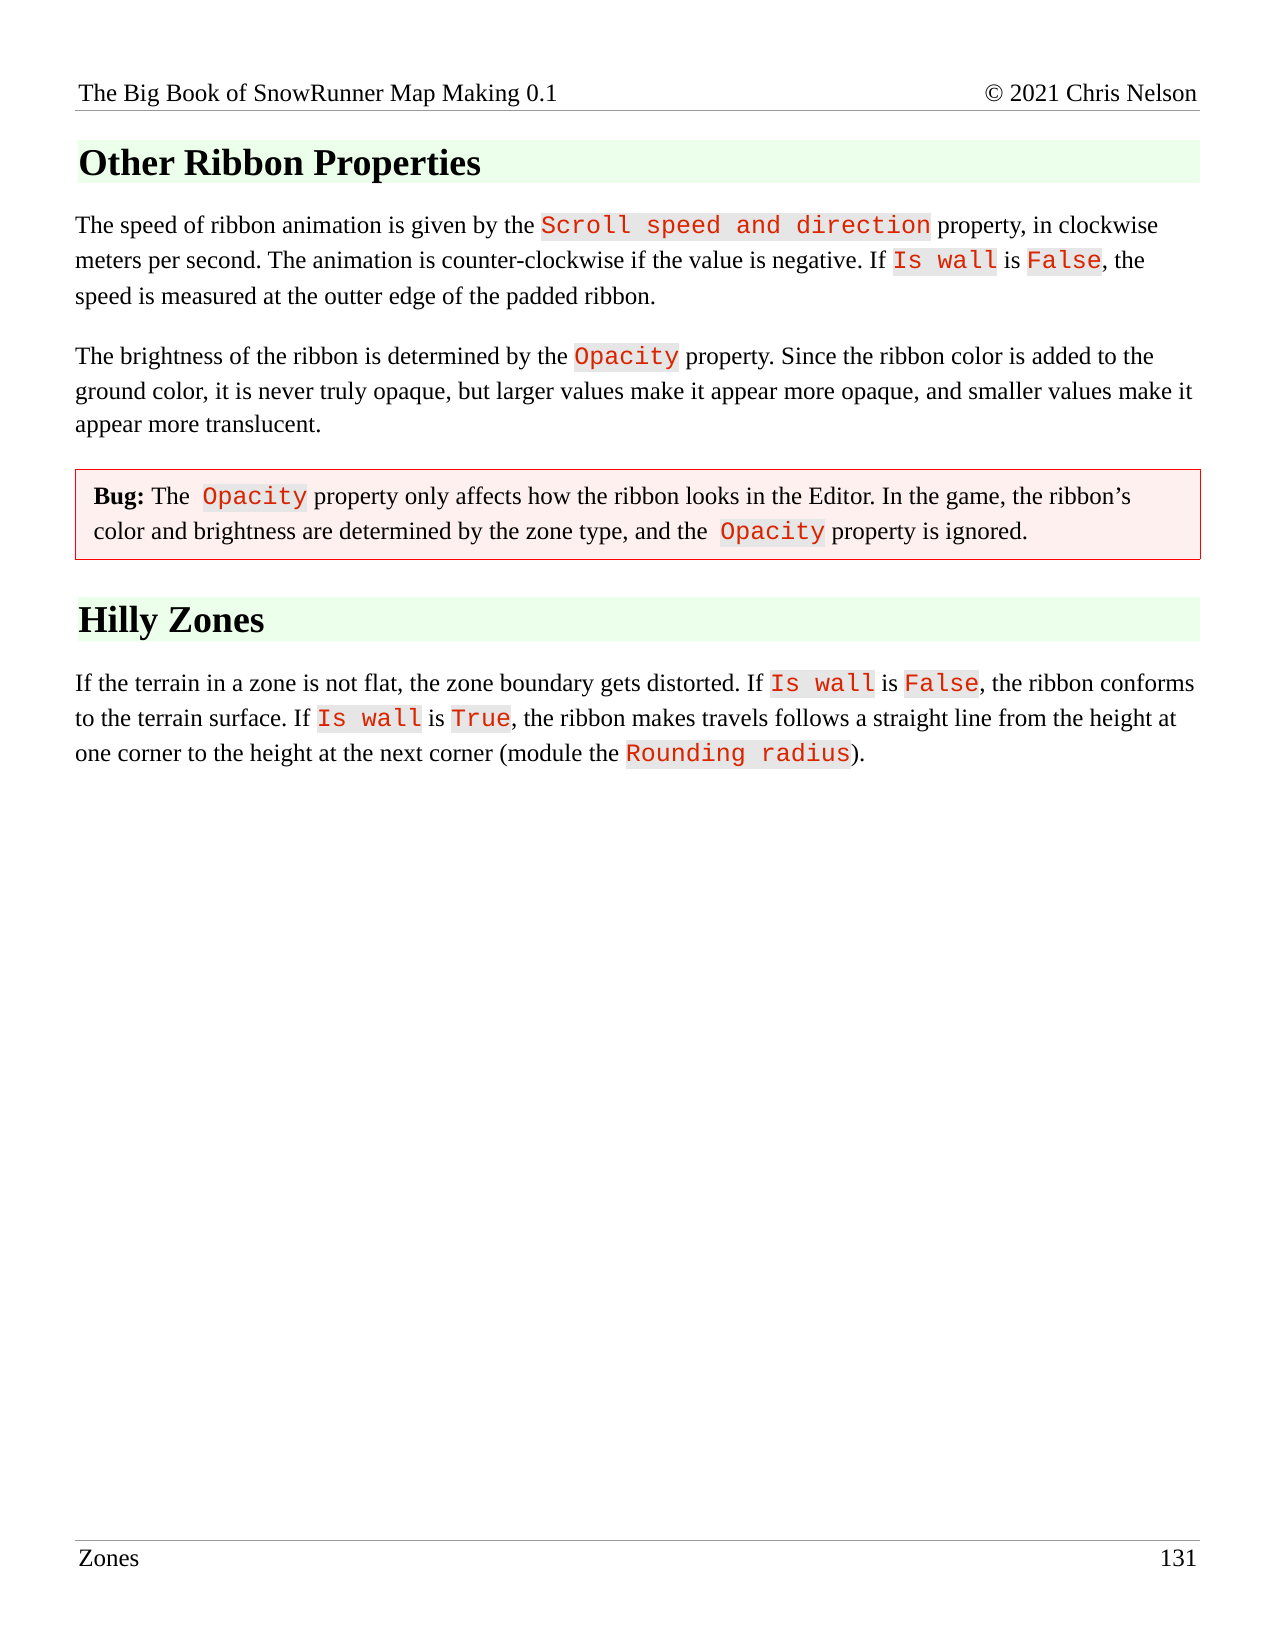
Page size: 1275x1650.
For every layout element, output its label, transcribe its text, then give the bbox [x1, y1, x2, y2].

text If the terrain in a zone is not flat, the zone boundary gets distorted. If Is wall is False, the ribbon conforms to the terrain surface. If Is wall is True, the ribbon makes travels follows a straight line from the height at one corner to the height at the next corner (module the Rounding radius). [75, 668, 1200, 769]
text The speed of ribbon animation is given by the Scroll speed and direction property, in clockwise meters per second. The animation is counter-clockwise if the value is negative. If Is wall is False, the speed is measured at the outter edge of the padded ribbon. [75, 211, 1200, 309]
text The brightness of the ribbon is determined by the Opacity property. Since the ribbon color is added to the ground color, it is never truly opaque, but larger values make it appear more opaque, and smaller values make it appear more translucent. [75, 341, 1200, 438]
list The Opacity property only affects how the ribbon looks in the Editor. In the game, the ribbon’s color and brightness are determined by the zone type, and the Opacity property is ignored. [76, 470, 1200, 559]
subtitle Other Ribbon Properties [78, 140, 1200, 183]
subtitle Hilly Zones [78, 597, 1200, 641]
